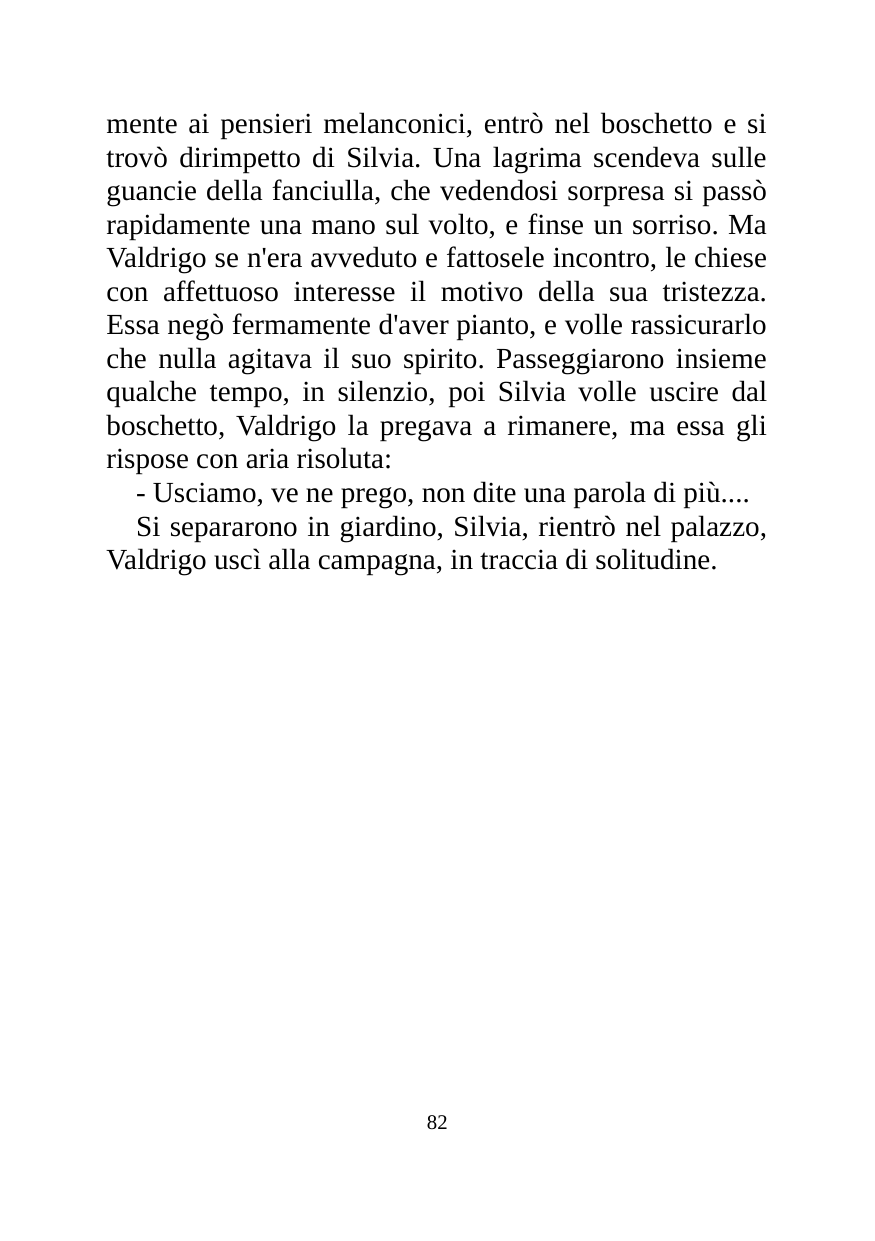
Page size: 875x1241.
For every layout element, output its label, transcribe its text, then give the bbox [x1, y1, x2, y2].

text Si separarono in giardino, Silvia, rientrò nel palazzo, Valdrigo uscì alla campagna, in traccia di solitudine. [106, 509, 768, 576]
text - Usciamo, ve ne prego, non dite una parola di più.... [106, 475, 768, 509]
text mente ai pensieri melanconici, entrò nel boschetto e si trovò dirimpetto di Silvia. Una lagrima scendeva sulle guancie della fanciulla, che vedendosi sorpresa si passò rapidamente una mano sul volto, e finse un sorriso. Ma Valdrigo se n'era avveduto e fattosele incontro, le chiese con affettuoso interesse il motivo della sua tristezza. Essa negò fermamente d'aver pianto, e volle rassicurarlo che nulla agitava il suo spirito. Passeggiarono insieme qualche tempo, in silenzio, poi Silvia volle uscire dal boschetto, Valdrigo la pregava a rimanere, ma essa gli rispose con aria risoluta: [106, 106, 768, 475]
